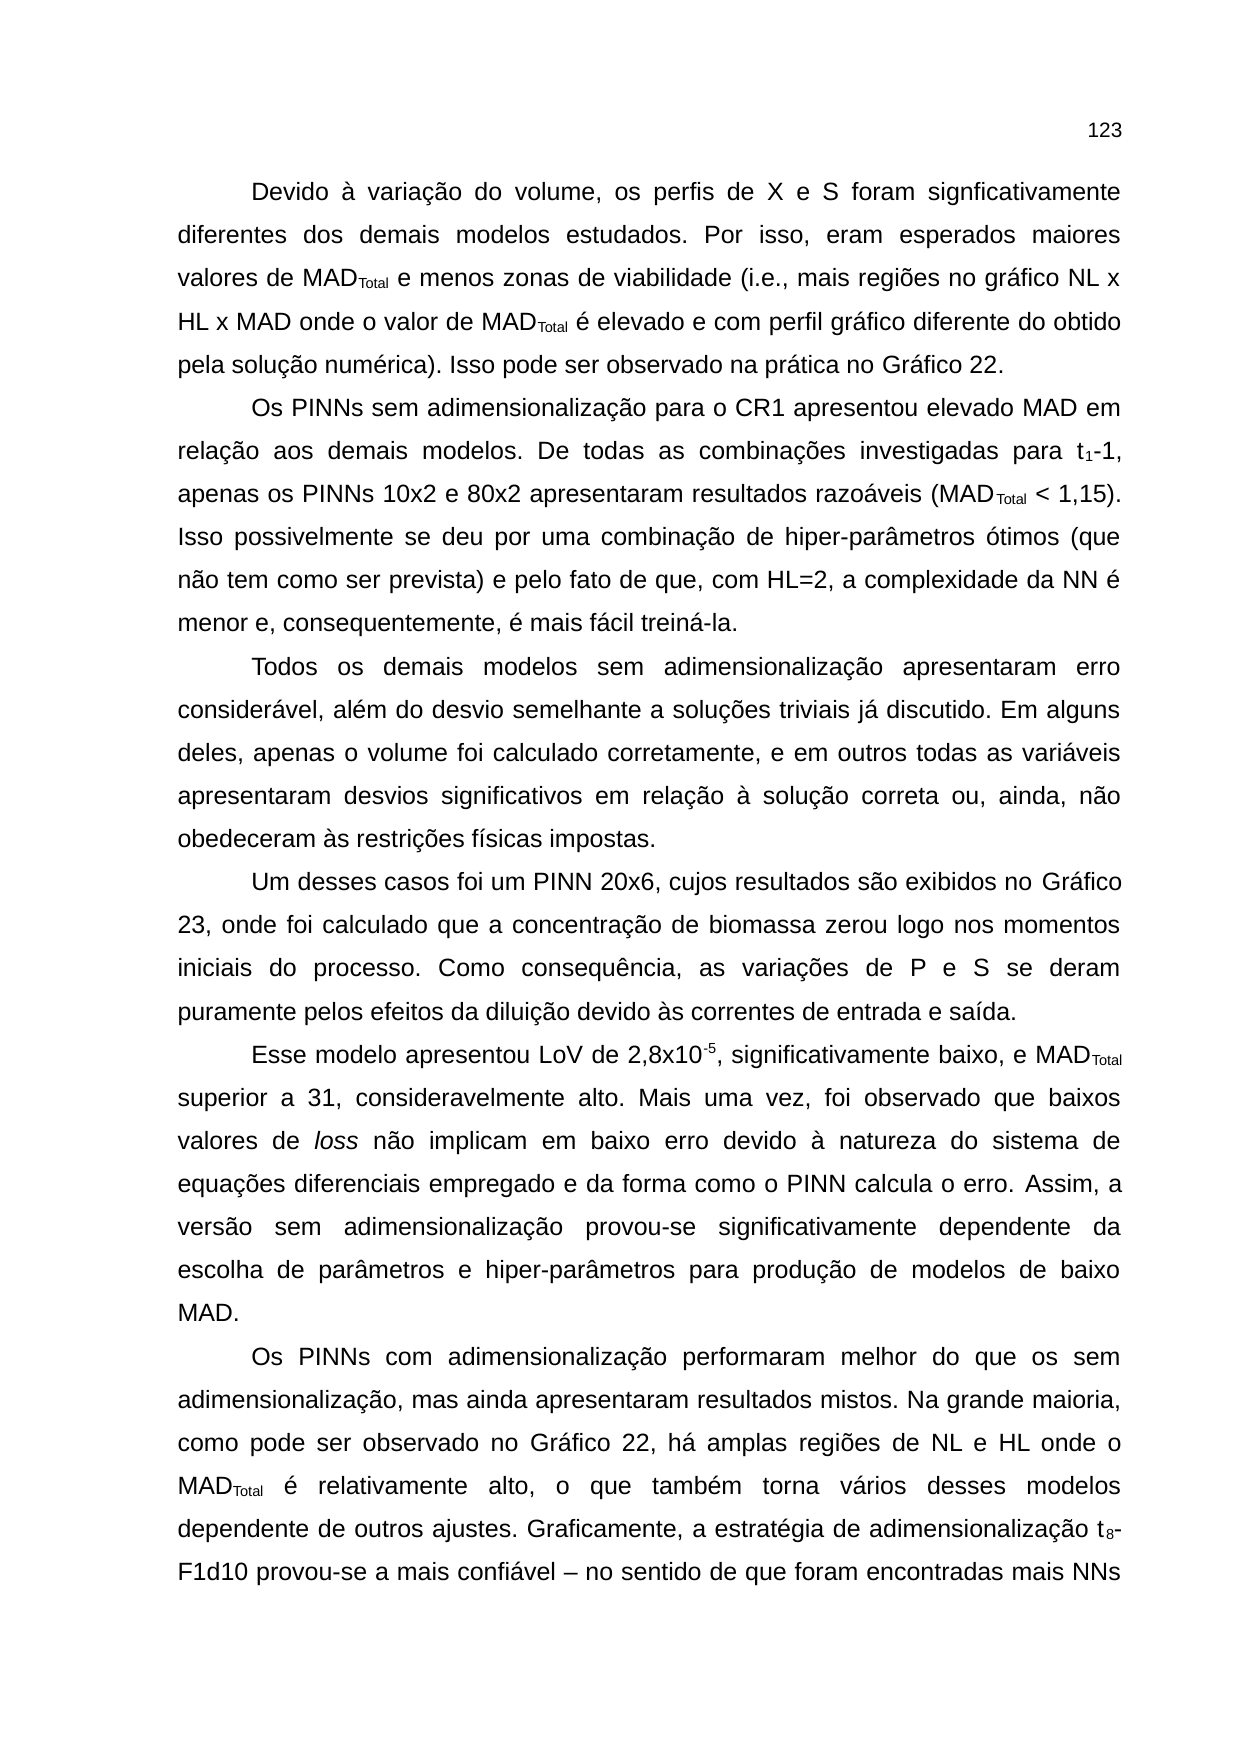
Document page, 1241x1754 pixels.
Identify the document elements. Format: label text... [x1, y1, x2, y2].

text Devido à variação do volume, os perfis de X e S foram signficativamente diferentes dos demais modelos estudados. Por isso, eram esperados maiores valores de MADTotal e menos zonas de viabilidade (i.e., mais regiões no gráfico NL x HL x MAD onde o valor de MADTotal é elevado e com perfil gráfico diferente do obtido pela solução numérica). Isso pode ser observado na prática no Gráfico 22. [177, 177, 1122, 378]
text Um desses casos foi um PINN 20x6, cujos resultados são exibidos no Gráfico 23, onde foi calculado que a concentração de biomassa zerou logo nos momentos iniciais do processo. Como consequência, as variações de P e S se deram puramente pelos efeitos da diluição devido às correntes de entrada e saída. [177, 867, 1122, 1025]
text Os PINNs com adimensionalização performaram melhor do que os sem adimensionalização, mas ainda apresentaram resultados mistos. Na grande maioria, como pode ser observado no Gráfico 22, há amplas regiões de NL e HL onde o MADTotal é relativamente alto, o que também torna vários desses modelos dependente de outros ajustes. Graficamente, a estratégia de adimensionalização t8-F1d10 provou-se a mais confiável – no sentido de que foram encontradas mais NNs [177, 1341, 1122, 1586]
text Todos os demais modelos sem adimensionalização apresentaram erro considerável, além do desvio semelhante a soluções triviais já discutido. Em alguns deles, apenas o volume foi calculado corretamente, e em outros todas as variáveis apresentaram desvios significativos em relação à solução correta ou, ainda, não obedeceram às restrições físicas impostas. [177, 651, 1122, 853]
text Esse modelo apresentou LoV de 2,8x10-5, significativamente baixo, e MADTotal superior a 31, consideravelmente alto. Mais uma vez, foi observado que baixos valores de loss não implicam em baixo erro devido à natureza do sistema de equações diferenciais empregado e da forma como o PINN calcula o erro. Assim, a versão sem adimensionalização provou-se significativamente dependente da escolha de parâmetros e hiper-parâmetros para produção de modelos de baixo MAD. [177, 1039, 1122, 1327]
text Os PINNs sem adimensionalização para o CR1 apresentou elevado MAD em relação aos demais modelos. De todas as combinações investigadas para t1-1, apenas os PINNs 10x2 e 80x2 apresentaram resultados razoáveis (MADTotal < 1,15). Isso possivelmente se deu por uma combinação de hiper-parâmetros ótimos (que não tem como ser prevista) e pelo fato de que, com HL=2, a complexidade da NN é menor e, consequentemente, é mais fácil treiná-la. [177, 393, 1122, 637]
